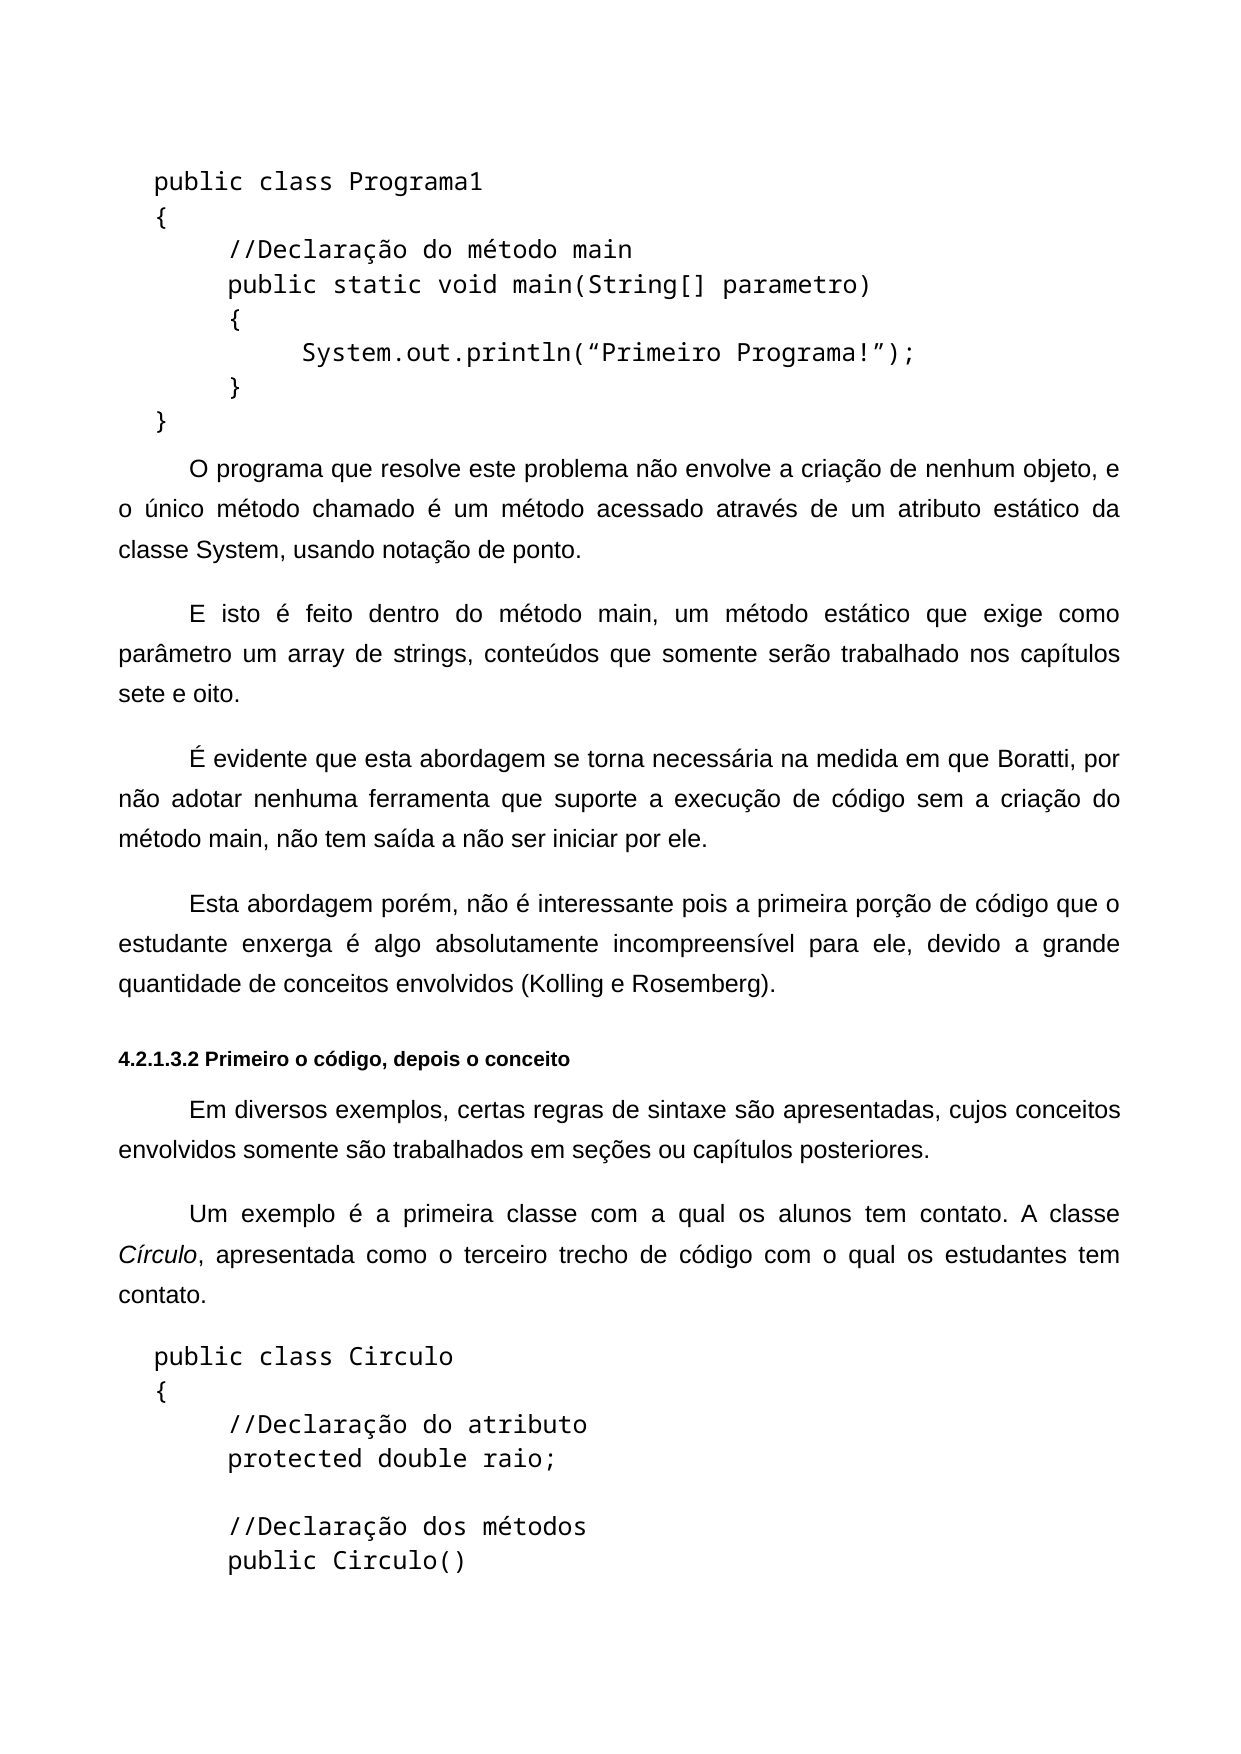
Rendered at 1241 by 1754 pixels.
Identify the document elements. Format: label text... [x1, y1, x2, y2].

text O programa que resolve este problema não envolve a criação de nenhum objeto, e o único método chamado é um método acessado através de um atributo estático da classe System, usando notação de ponto. [118, 454, 1122, 563]
text Um exemplo é a primeira classe com a qual os alunos tem contato. A classe Círculo, apresentada como o terceiro trecho de código com o qual os estudantes tem contato. [118, 1199, 1122, 1309]
text É evidente que esta abordagem se torna necessária na medida em que Boratti, por não adotar nenhuma ferramenta que suporte a execução de código sem a criação do método main, não tem saída a não ser iniciar por ele. [118, 744, 1122, 853]
text E isto é feito dentro do método main, um método estático que exige como parâmetro um array de strings, conteúdos que somente serão trabalhado nos capítulos sete e oito. [118, 599, 1122, 708]
text Em diversos exemplos, certas regras de sintaxe são apresentadas, cujos conceitos envolvidos somente são trabalhados em seções ou capítulos posteriores. [118, 1095, 1122, 1164]
text public class Programa1 { //Declaração do método main public static void main(String[] parametro) { System.out.println(“Primeiro Programa!”); } } [153, 164, 1122, 437]
subtitle 4.2.1.3.2 Primeiro o código, depois o conceito [118, 1047, 1122, 1071]
text Esta abordagem porém, não é interessante pois a primeira porção de código que o estudante enxerga é algo absolutamente incompreensível para ele, devido a grande quantidade de conceitos envolvidos (Kolling e Rosemberg). [118, 889, 1122, 998]
text public class Circulo { //Declaração do atributo protected double raio; //Declaração dos métodos public Circulo() [153, 1338, 1122, 1577]
